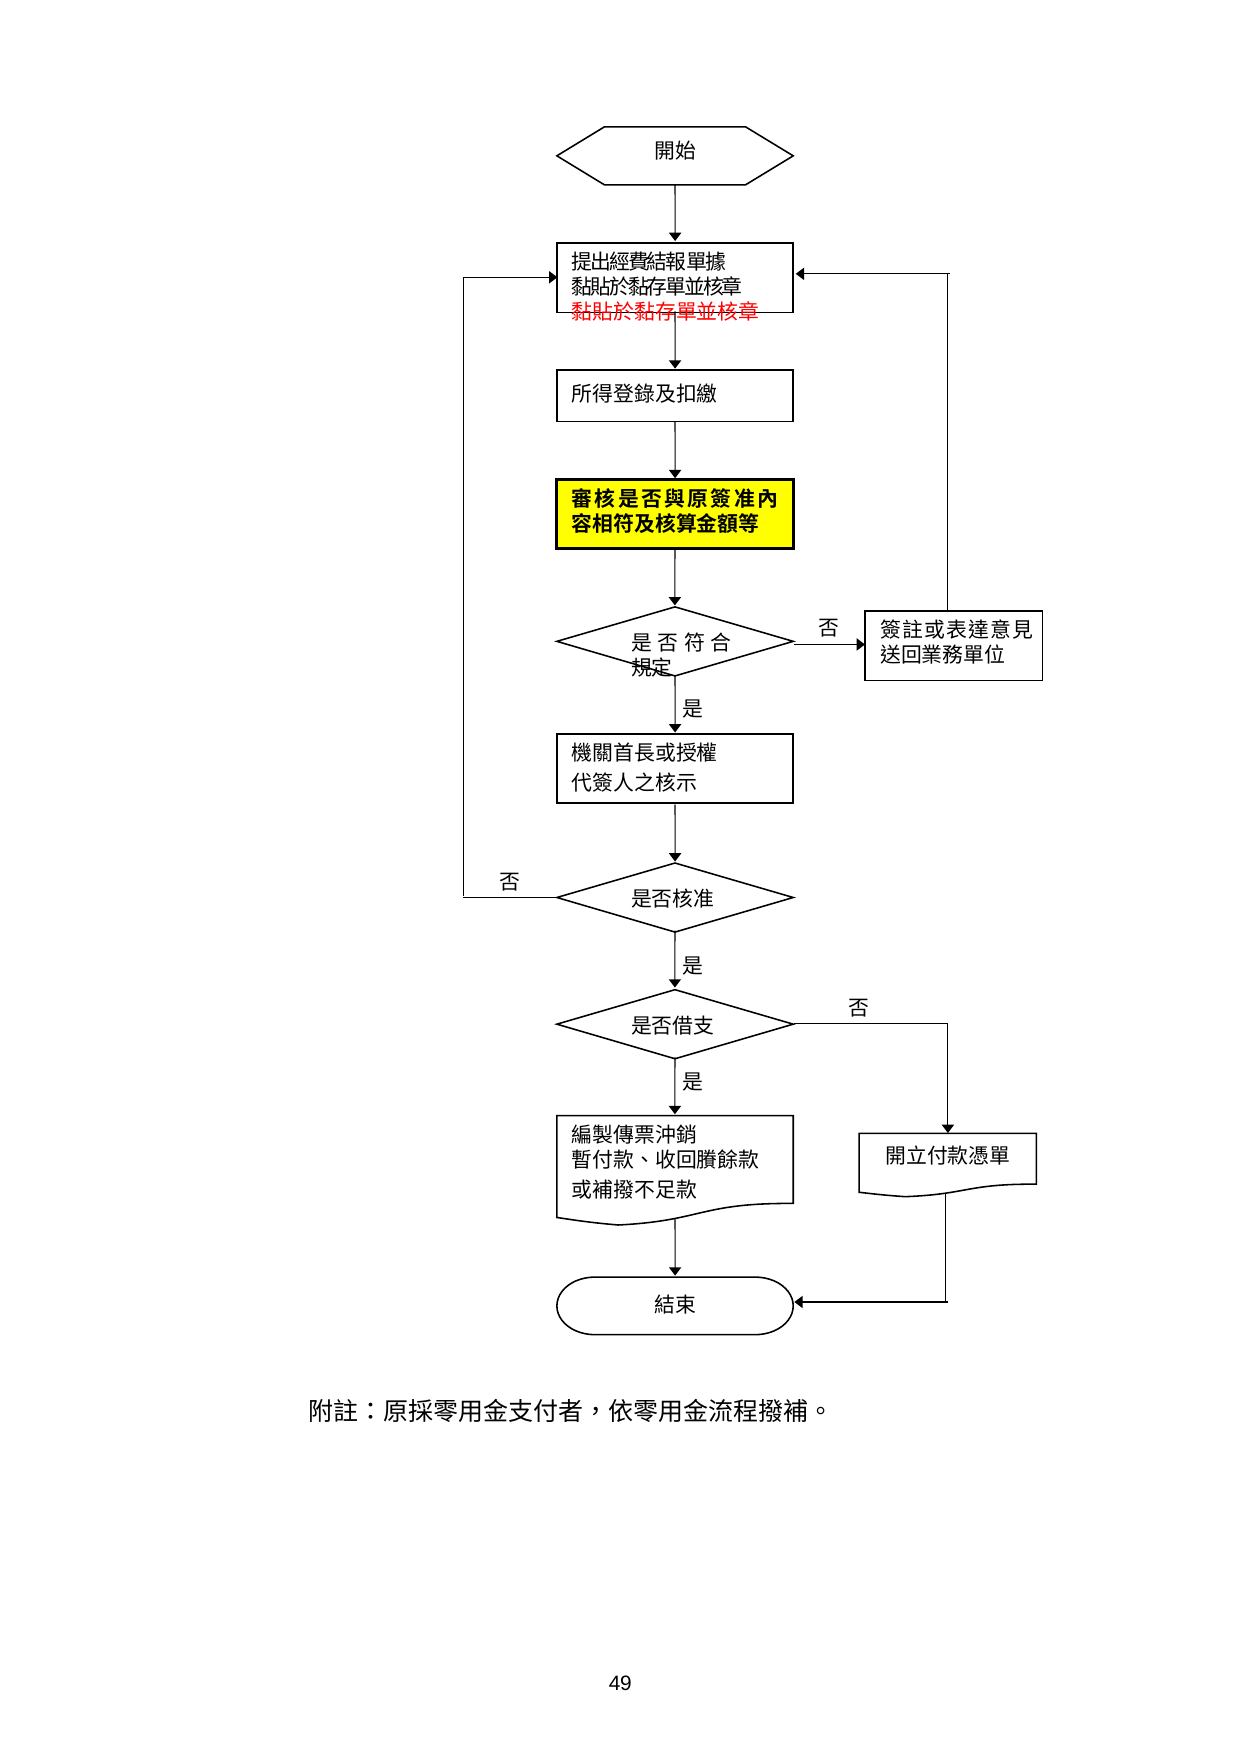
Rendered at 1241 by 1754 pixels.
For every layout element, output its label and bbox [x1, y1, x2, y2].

table_cell [278, 127, 1128, 1552]
table_cell [676, 1024, 947, 1301]
table_cell [558, 735, 792, 802]
table_cell [124, 127, 278, 1552]
